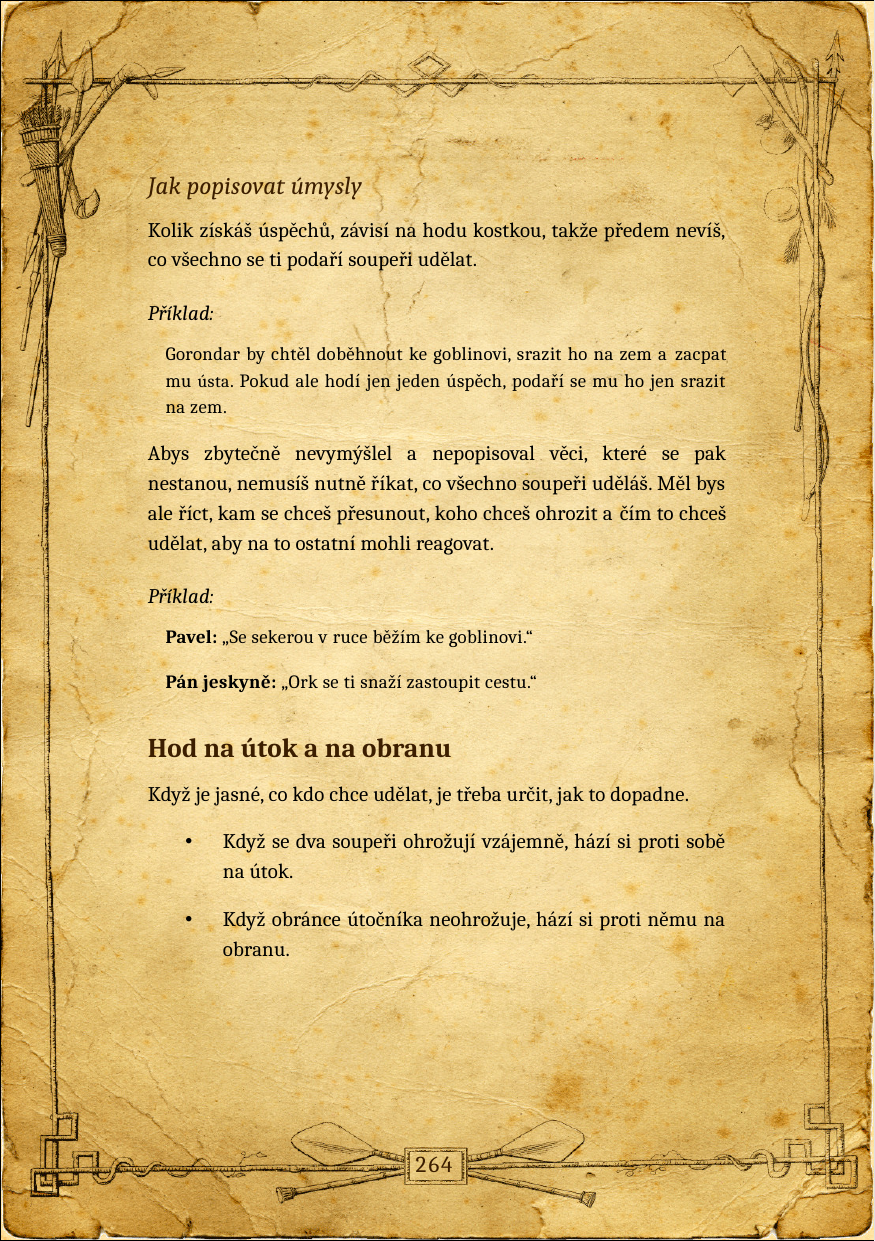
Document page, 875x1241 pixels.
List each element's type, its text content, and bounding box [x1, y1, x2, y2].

text Kolik získáš úspěchů, závisí na hodu kostkou, takže předem nevíš, co všechno se ti podaří soupeři udělat. [148, 218, 726, 272]
text Pán jeskyně: „Ork se ti snaží zastoupit cestu.“ [165, 671, 726, 693]
text Příklad: [148, 585, 726, 609]
text Gorondar by chtěl doběhnout ke goblinovi, srazit ho na zem a⁠ zacpat mu ústa. Pokud ale hodí jen jeden úspěch, podaří se mu ho jen srazit na zem. [165, 343, 726, 419]
picture [1, 1, 874, 1240]
subtitle Jak popisovat úmysly [148, 172, 726, 201]
subtitle Hod na útok a⁠ na obranu [148, 733, 726, 764]
text Příklad: [148, 302, 726, 326]
list Když se dva soupeři ohrožují vzájemně, hází si proti sobě na útok. [185, 830, 726, 884]
text Pavel: „Se sekerou v⁠ ruce běžím ke goblinovi.“ [165, 627, 726, 648]
text Abys zbytečně nevymýšlel a⁠ nepopisoval věci, které se pak nestanou, nemusíš nutně říkat, co všechno soupeři uděláš. Měl bys ale říct, kam se chceš přesunout, koho chceš ohrozit a⁠ čím to chceš udělat, aby na to ostatní mohli reagovat. [148, 442, 726, 555]
text Když je jasné, co kdo chce udělat, je třeba určit, jak to dopadne. [148, 782, 726, 806]
list Když obránce útočníka neohrožuje, hází si proti němu na obranu. [185, 907, 726, 961]
